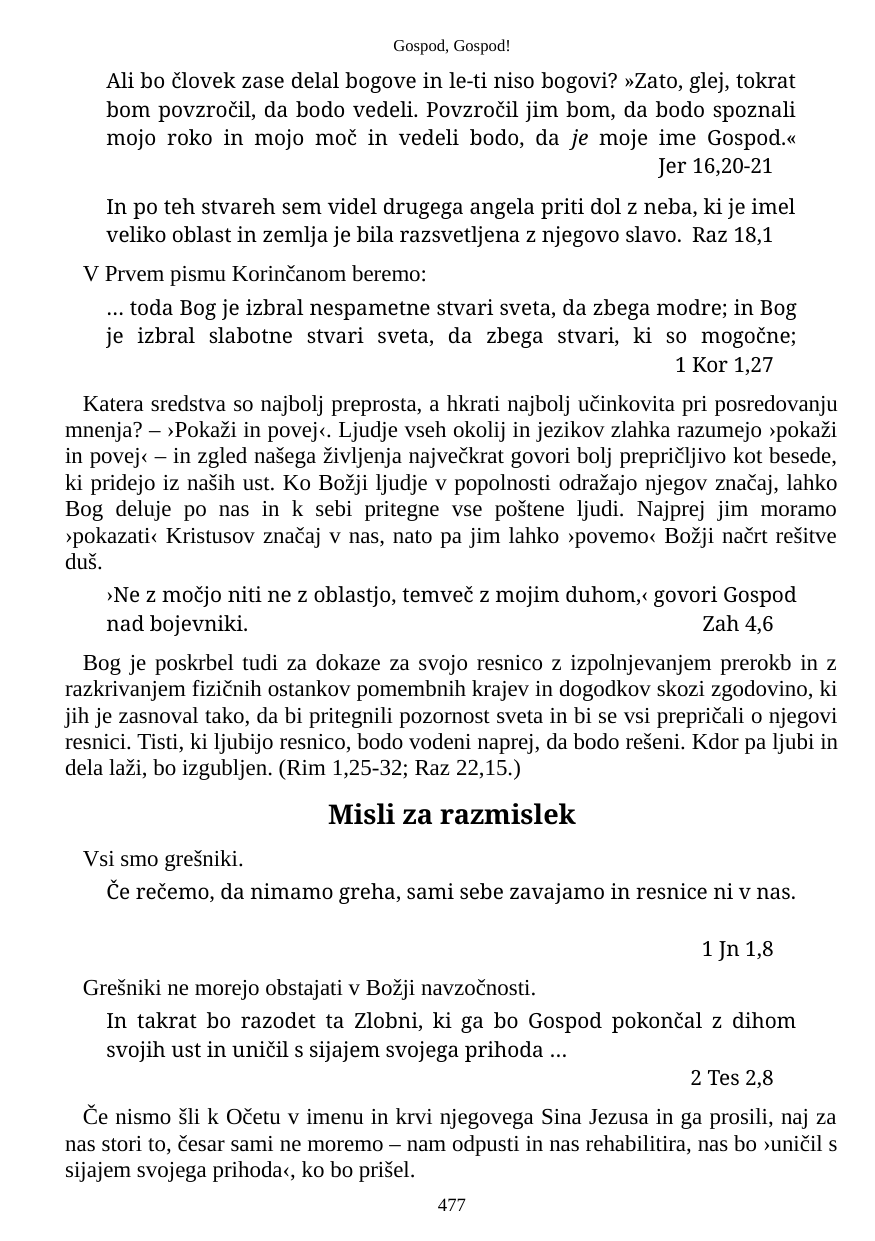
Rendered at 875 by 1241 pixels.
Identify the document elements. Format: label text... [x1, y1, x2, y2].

text ›Ne z močjo niti ne z oblastjo, temveč z mojim duhom,‹ govori Gospod nad bojevniki. Zah 4,6 [106, 580, 797, 637]
text Katera sredstva so najbolj preprosta, a hkrati najbolj učinkovita pri posredovanju mnenja? – ›Pokaži in povej‹. Ljudje vseh okolij in jezikov zlahka razumejo ›pokaži in povej‹ – in zgled našega življenja največkrat govori bolj prepričljivo kot besede, ki pridejo iz naših ust. Ko Božji ljudje v popolnosti odražajo njegov značaj, lahko Bog deluje po nas in k sebi pritegne vse poštene ljudi. Najprej jim moramo ›pokazati‹ Kristusov značaj v nas, nato pa jim lahko ›povemo‹ Božji načrt rešitve duš. [65, 390, 839, 574]
text Grešniki ne morejo obstajati v Božji navzočnosti. [65, 974, 839, 1000]
text … toda Bog je izbral nespametne stvari sveta, da zbega modre; in Bog je izbral slabotne stvari sveta, da zbega stvari, ki so mogočne; 1 Kor 1,27 [106, 293, 797, 378]
text Če nismo šli k Očetu v imenu in krvi njegovega Sina Jezusa in ga prosili, naj za nas stori to, česar sami ne moremo – nam odpusti in nas rehabilitira, nas bo ›uničil s sijajem svojega prihoda‹, ko bo prišel. [65, 1103, 839, 1182]
text Bog je poskrbel tudi za dokaze za svojo resnico z izpolnjevanjem prerokb in z razkrivanjem fizičnih ostankov pomembnih krajev in dogodkov skozi zgodovino, ki jih je zasnoval tako, da bi pritegnili pozornost sveta in bi se vsi prepričali o njegovi resnici. Tisti, ki ljubijo resnico, bodo vodeni naprej, da bodo rešeni. Kdor pa ljubi in dela laži, bo izgubljen. (Rim 1,25-32; Raz 22,15.) [65, 649, 839, 781]
text Če rečemo, da nimamo greha, sami sebe zavajamo in resnice ni v nas. 1 Jn 1,8 [106, 877, 797, 962]
subtitle Misli za razmislek [65, 795, 839, 832]
text Ali bo človek zase delal bogove in le-ti niso bogovi? »Zato, glej, tokrat bom povzročil, da bodo vedeli. Povzročil jim bom, da bodo spoznali mojo roko in mojo moč in vedeli bodo, da je moje ime Gospod.« Jer 16,20-21 [106, 66, 797, 180]
text In po teh stvareh sem videl drugega angela priti dol z neba, ki je imel veliko oblast in zemlja je bila razsvetljena z njegovo slavo. Raz 18,1 [106, 192, 797, 249]
text Vsi smo grešniki. [65, 845, 839, 871]
text In takrat bo razodet ta Zlobni, ki ga bo Gospod pokončal z dihom svojih ust in uničil s sijajem svojega prihoda … 2 Tes 2,8 [106, 1006, 797, 1092]
text V Prvem pismu Korinčanom beremo: [65, 261, 839, 287]
